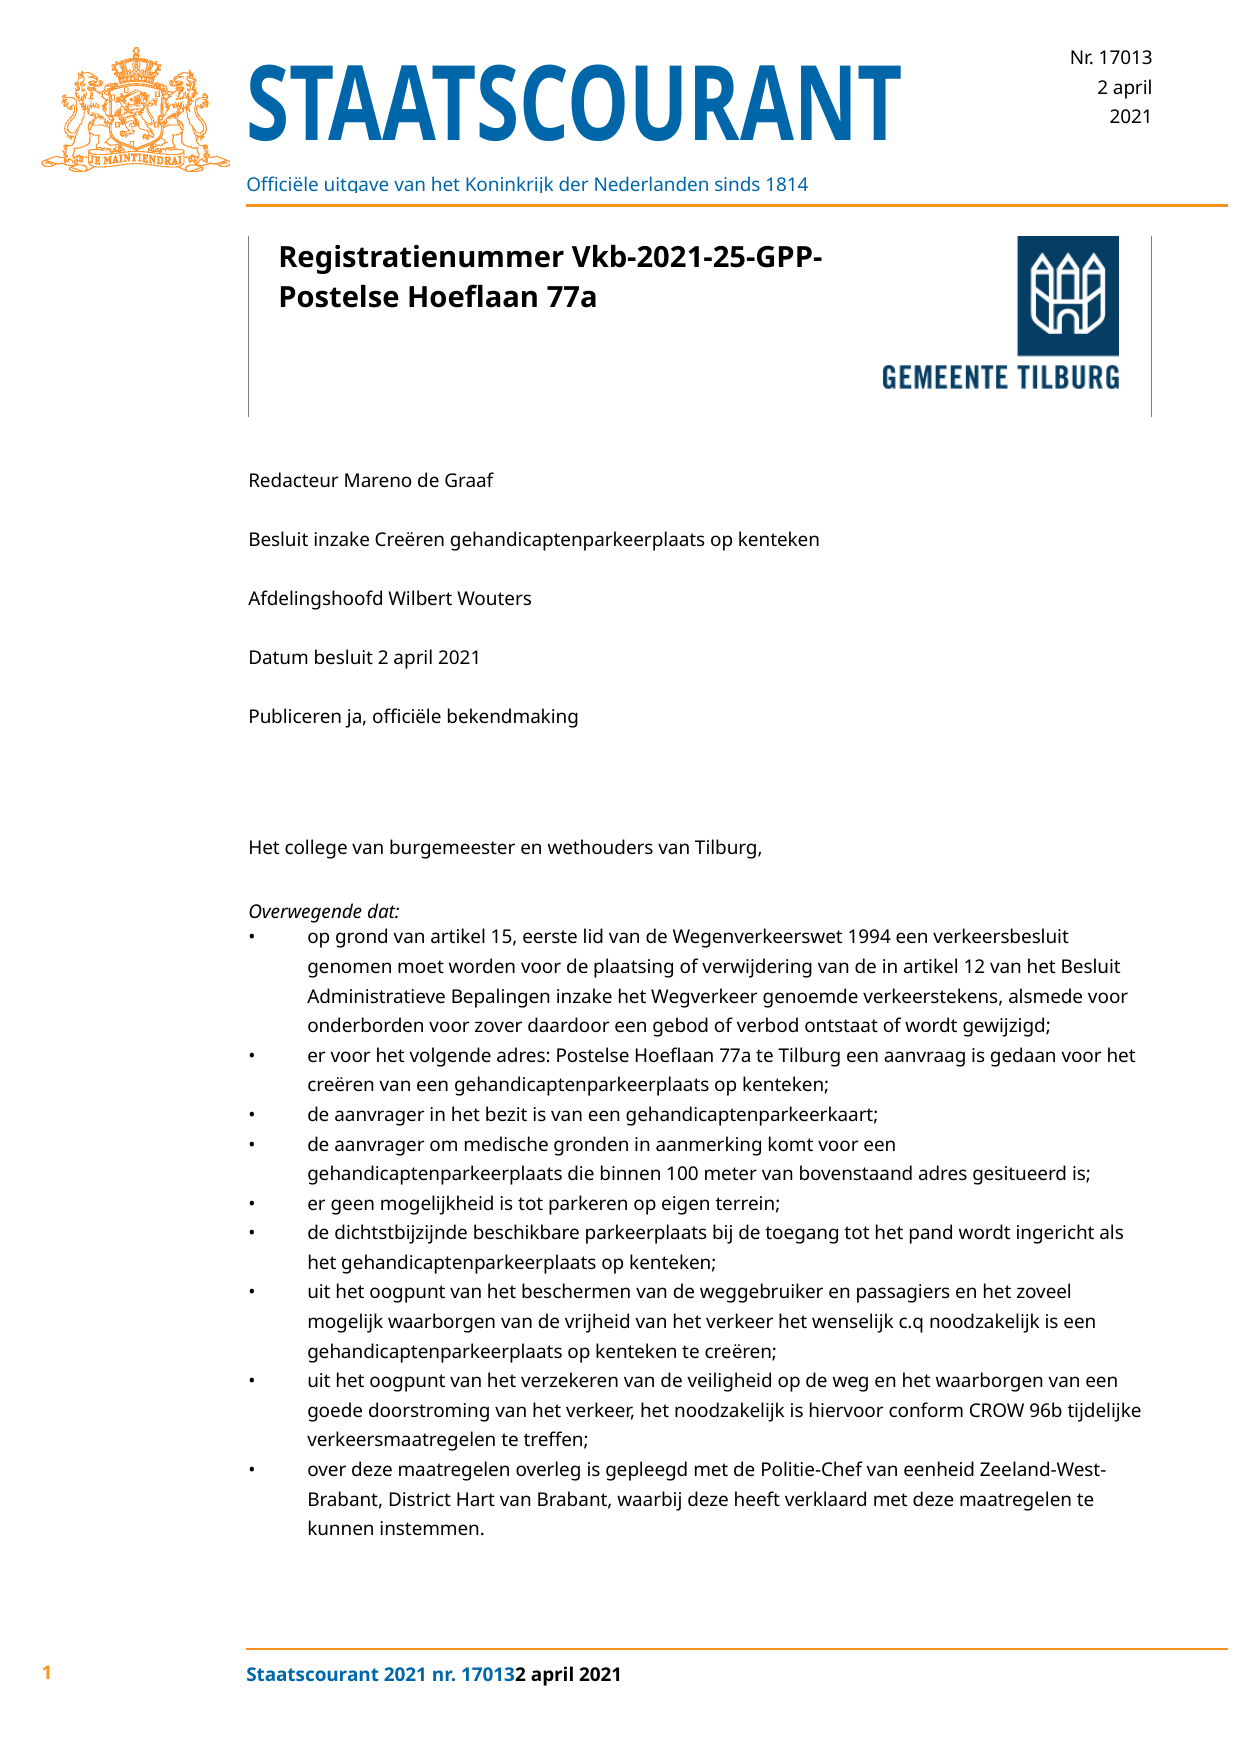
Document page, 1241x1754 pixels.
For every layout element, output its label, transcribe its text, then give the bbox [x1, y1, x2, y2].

picture [882, 236, 1119, 391]
list er voor het volgende adres: Postelse Hoeflaan 77a te Tilburg een aanvraag is gedaan voor het creëren van een gehandicaptenparkeerplaats op kenteken; [248, 1042, 1152, 1097]
text Datum besluit 2 april 2021 [248, 644, 1152, 670]
list over deze maatregelen overleg is gepleegd met de Politie-Chef van eenheid Zeeland-West-Brabant, District Hart van Brabant, waarbij deze heeft verklaard met deze maatregelen te kunnen instemmen. [248, 1456, 1152, 1541]
list op grond van artikel 15, eerste lid van de Wegenverkeerswet 1994 een verkeersbesluit genomen moet worden voor de plaatsing of verwijdering van de in artikel 12 van het Besluit Administratieve Bepalingen inzake het Wegverkeer genoemde verkeerstekens, alsmede voor onderborden voor zover daardoor een gebod of verbod ontstaat of wordt gewijzigd; [248, 924, 1152, 1038]
list uit het oogpunt van het verzekeren van de veiligheid op de weg en het waarborgen van een goede doorstroming van het verkeer, het noodzakelijk is hiervoor conform CROW 96b tijdelijke verkeersmaatregelen te treffen; [248, 1367, 1152, 1452]
list de aanvrager in het bezit is van een gehandicaptenparkeerkaart; [248, 1101, 1152, 1127]
text Afdelingshoofd Wilbert Wouters [248, 585, 1152, 611]
list de dichtstbijzijnde beschikbare parkeerplaats bij de toegang tot het pand wordt ingericht als het gehandicaptenparkeerplaats op kenteken; [248, 1219, 1152, 1275]
text Publiceren ja, officiële bekendmaking [248, 703, 1152, 729]
list uit het oogpunt van het beschermen van de weggebruiker en passagiers en het zoveel mogelijk waarborgen van de vrijheid van het verkeer het wenselijk c.q noodzakelijk is een gehandicaptenparkeerplaats op kenteken te creëren; [248, 1279, 1152, 1363]
text Overwegende dat: [248, 898, 1152, 924]
table_header Registratienummer Vkb-2021-25-GPP-Postelse Hoeflaan 77a [249, 236, 850, 417]
text Het college van burgemeester en wethouders van Tilburg, [248, 834, 1152, 860]
list de aanvrager om medische gronden in aanmerking komt voor een gehandicaptenparkeerplaats die binnen 100 meter van bovenstaand adres gesitueerd is; [248, 1131, 1152, 1186]
text Besluit inzake Creëren gehandicaptenparkeerplaats op kenteken [248, 526, 1152, 552]
list er geen mogelijkheid is tot parkeren op eigen terrein; [248, 1190, 1152, 1216]
text Redacteur Mareno de Graaf [248, 467, 1152, 493]
table_header [850, 236, 1151, 417]
picture [41, 47, 231, 172]
